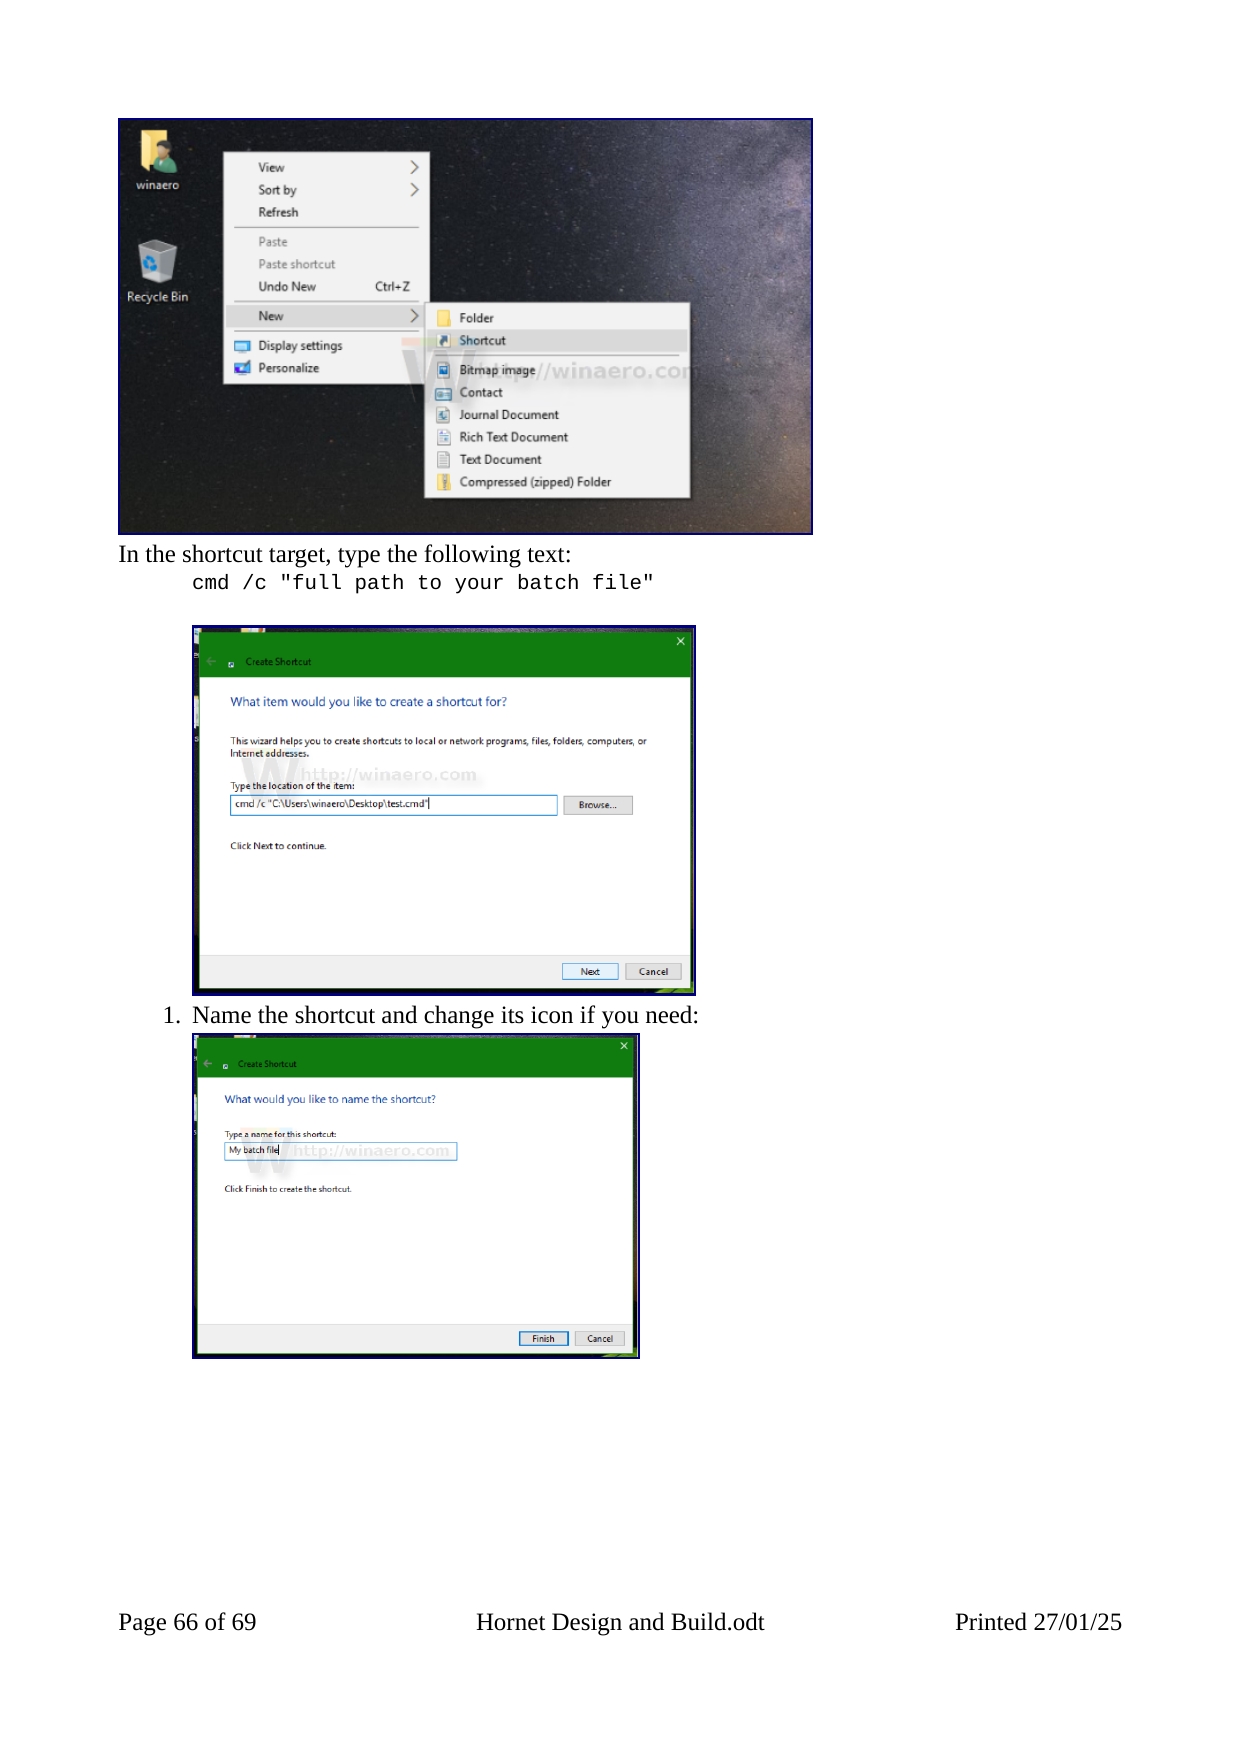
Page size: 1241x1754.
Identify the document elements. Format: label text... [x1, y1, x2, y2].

list cmd /c "full path to your batch file" [162, 572, 1122, 596]
picture [194, 1035, 638, 1357]
picture [194, 628, 694, 993]
list Name the shortcut and change its icon if you need: [162, 1000, 1122, 1035]
picture [120, 120, 811, 533]
text In the shortcut target, type the following text: [118, 539, 1122, 568]
